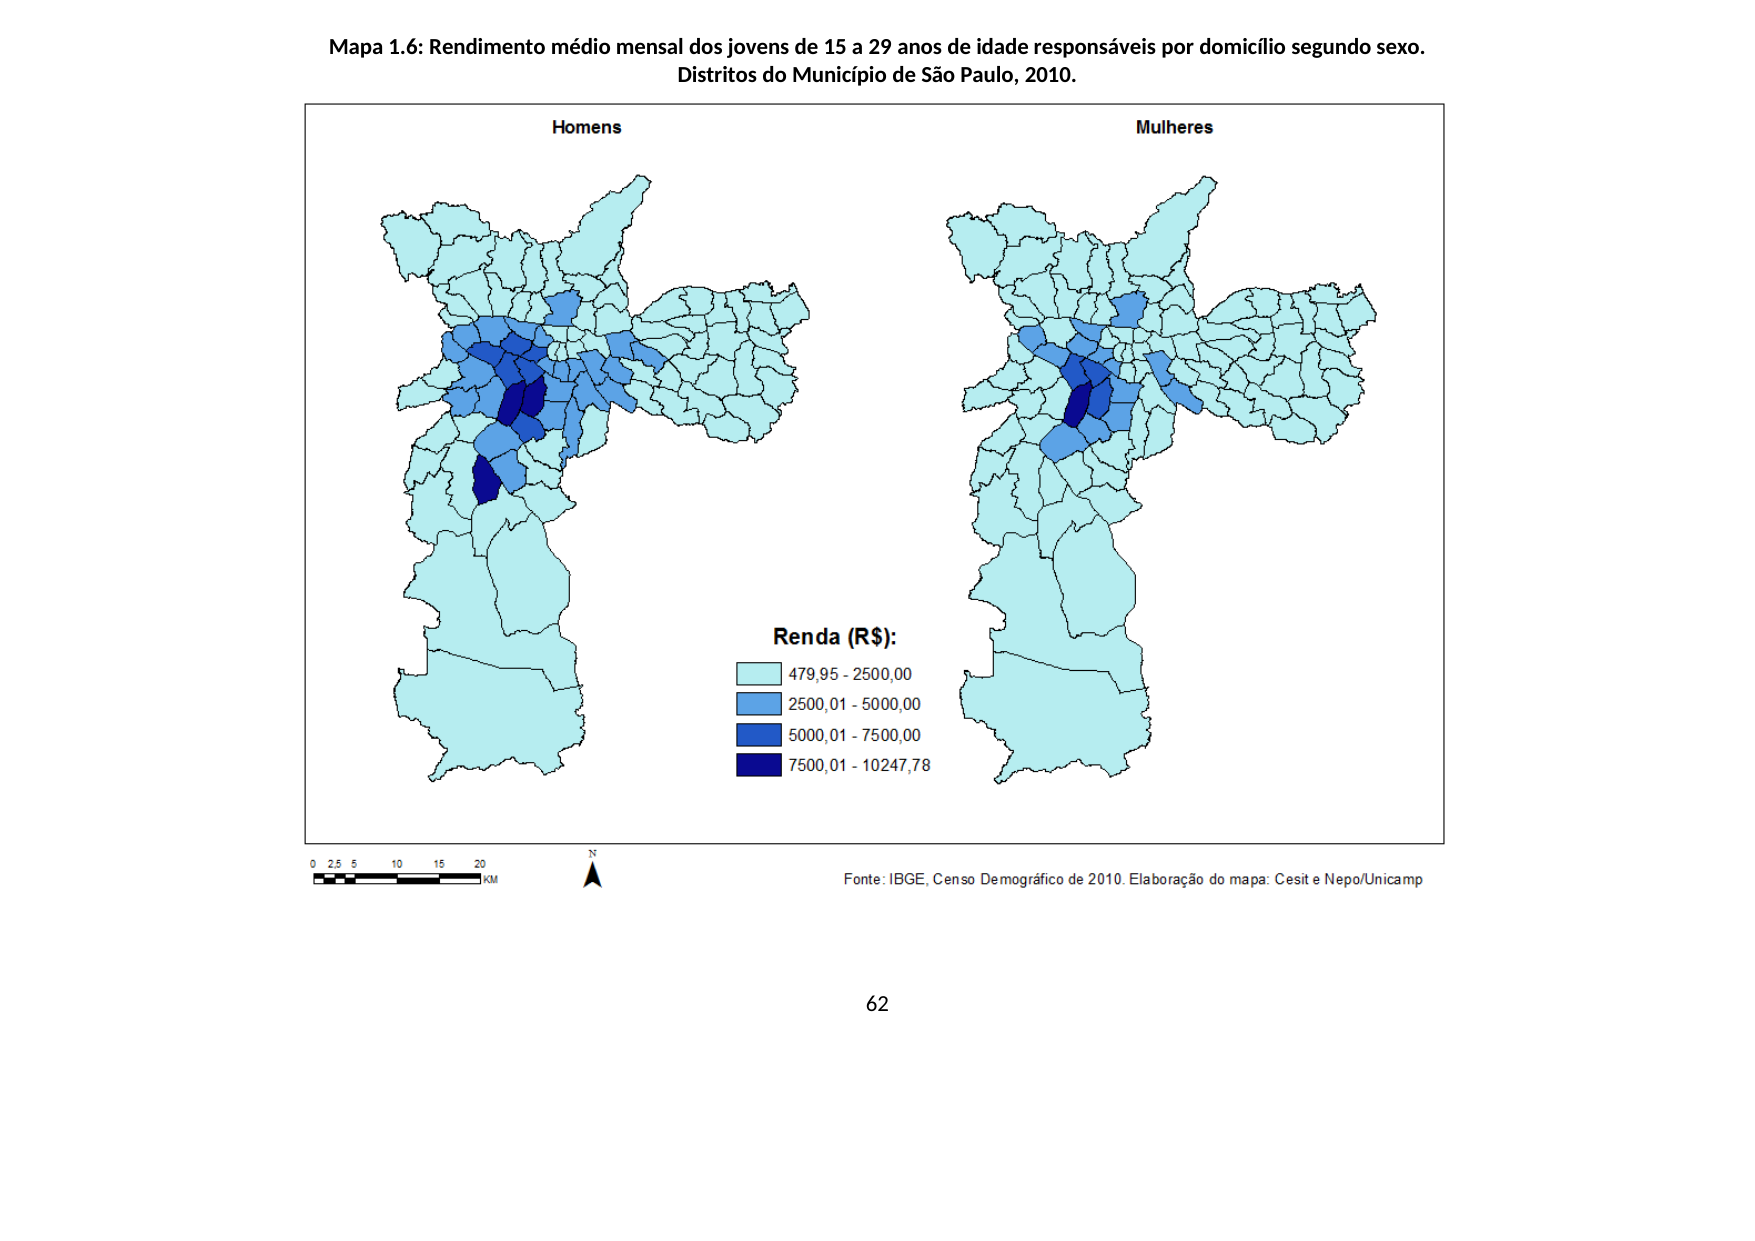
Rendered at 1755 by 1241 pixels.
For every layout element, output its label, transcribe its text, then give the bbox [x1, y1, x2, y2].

text Distritos do Município de São Paulo, 2010. [676, 60, 1078, 88]
text 62 [337, 989, 1417, 1018]
text Mapa 1.6: Rendimento médio mensal dos jovens de 15 a 29 anos de idade responsáveis por domicílio segundo sexo. [288, 32, 1466, 60]
